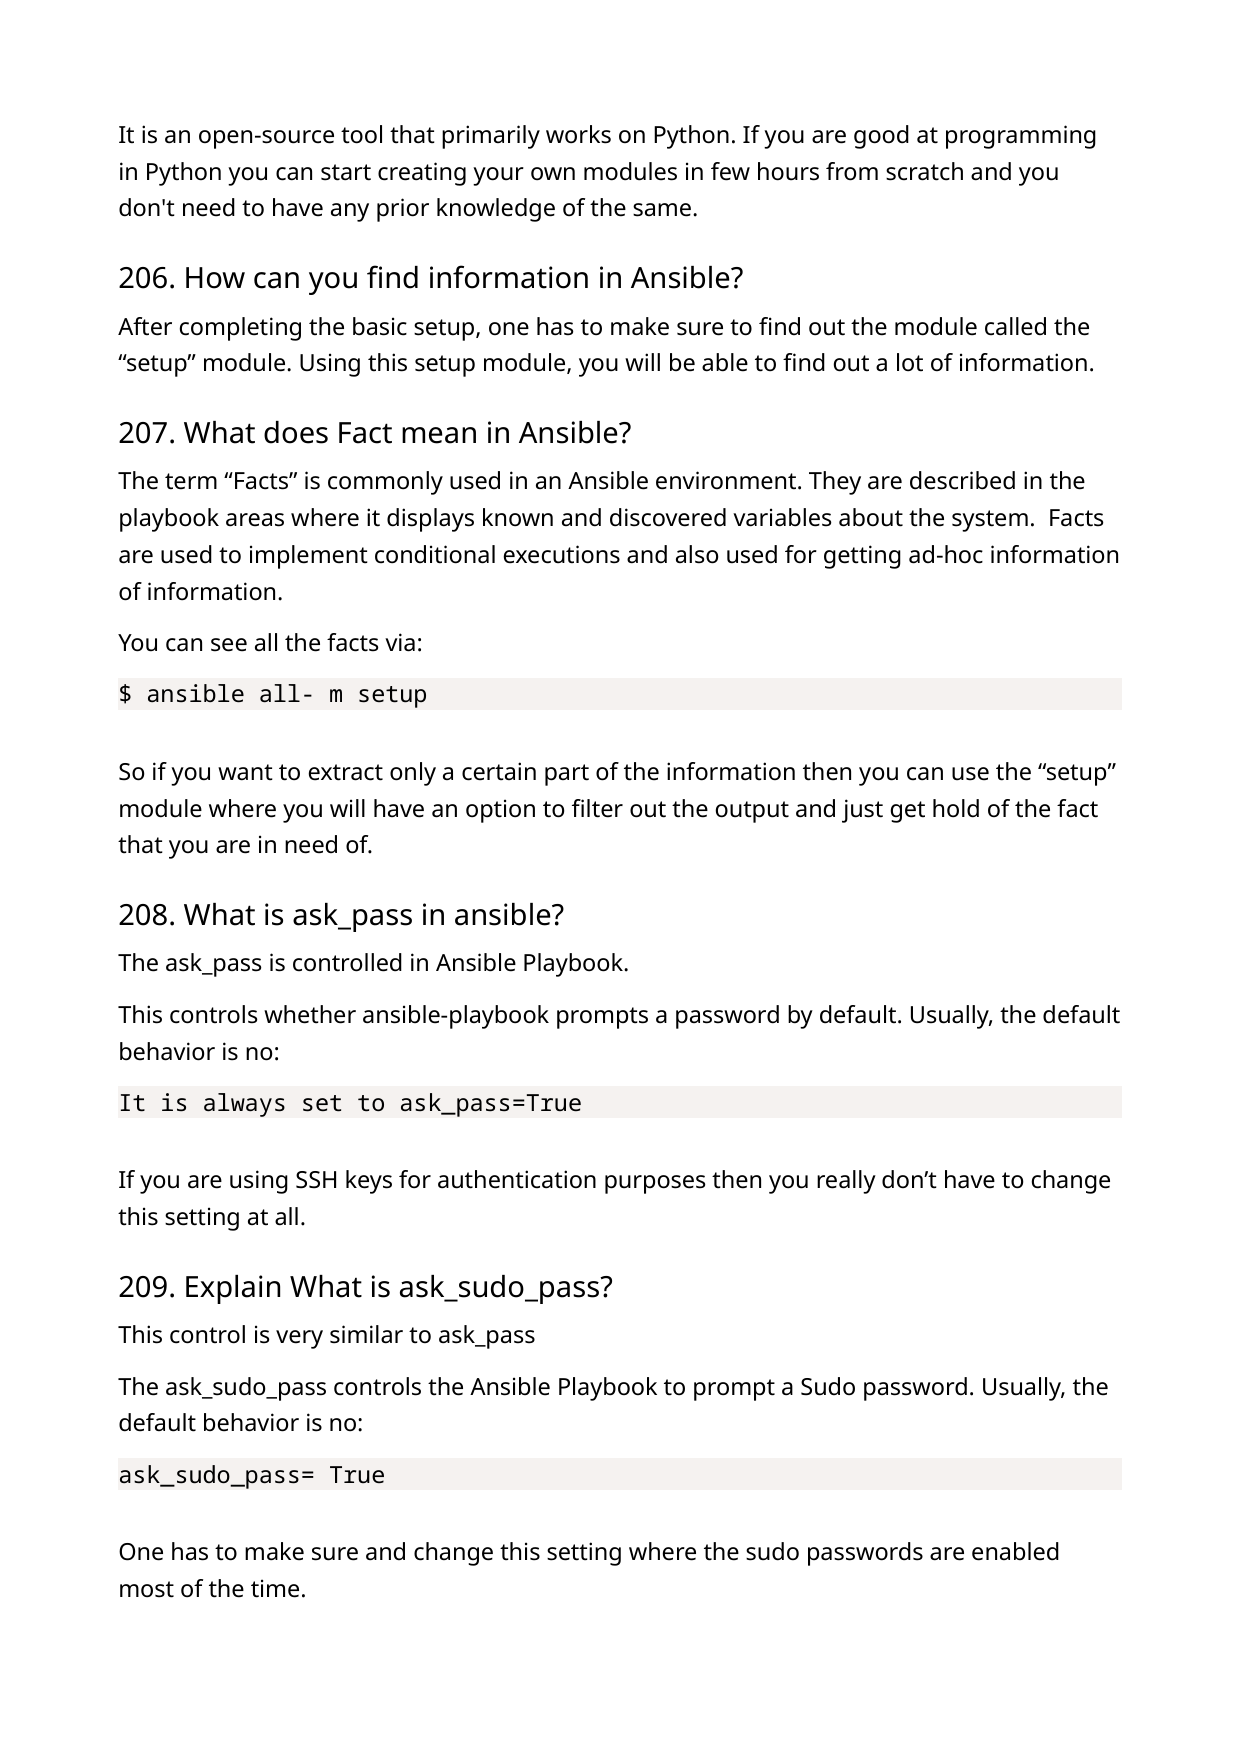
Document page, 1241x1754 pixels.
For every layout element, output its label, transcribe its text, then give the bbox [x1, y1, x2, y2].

text The term “Facts” is commonly used in an Ansible environment. They are described in the playbook areas where it displays known and discovered variables about the system. Facts are used to implement conditional executions and also used for getting ad-hoc information of information. [118, 465, 1122, 607]
text You can see all the facts via: [118, 626, 1122, 658]
text It is an open-source tool that primarily works on Python. If you are good at programming in Python you can start creating your own modules in few hours from scratch and you don't need to have any prior knowledge of the same. [118, 118, 1122, 224]
subtitle 208. What is ask_pass in ansible? [118, 894, 1122, 934]
subtitle 206. How can you find information in Ansible? [118, 258, 1122, 297]
text It is always set to ask_pass=True [118, 1086, 1122, 1118]
subtitle 207. What does Fact mean in Ansible? [118, 412, 1122, 452]
text One has to make sure and change this setting where the sudo passwords are enabled most of the time. [118, 1535, 1122, 1604]
text This control is very similar to ask_pass [118, 1318, 1122, 1351]
text $ ansible all- m setup [118, 678, 1122, 710]
text After completing the basic setup, one has to make sure to find out the module called the “setup” module. Using this setup module, you will be able to find out a lot of information. [118, 310, 1122, 378]
text This controls whether ansible-playbook prompts a password by default. Usually, the default behavior is no: [118, 998, 1122, 1067]
subtitle 209. Explain What is ask_sudo_pass? [118, 1266, 1122, 1306]
text So if you want to extract only a certain part of the information then you can use the “setup” module where you will have an option to filter out the output and just get hold of the fact that you are in need of. [118, 755, 1122, 861]
text The ask_pass is controlled in Ansible Playbook. [118, 947, 1122, 979]
text ask_sudo_pass= True [118, 1458, 1122, 1490]
text If you are using SSH keys for authentication purposes then you really don’t have to change this setting at all. [118, 1164, 1122, 1232]
text The ask_sudo_pass controls the Ansible Playbook to prompt a Sudo password. Usually, the default behavior is no: [118, 1370, 1122, 1439]
